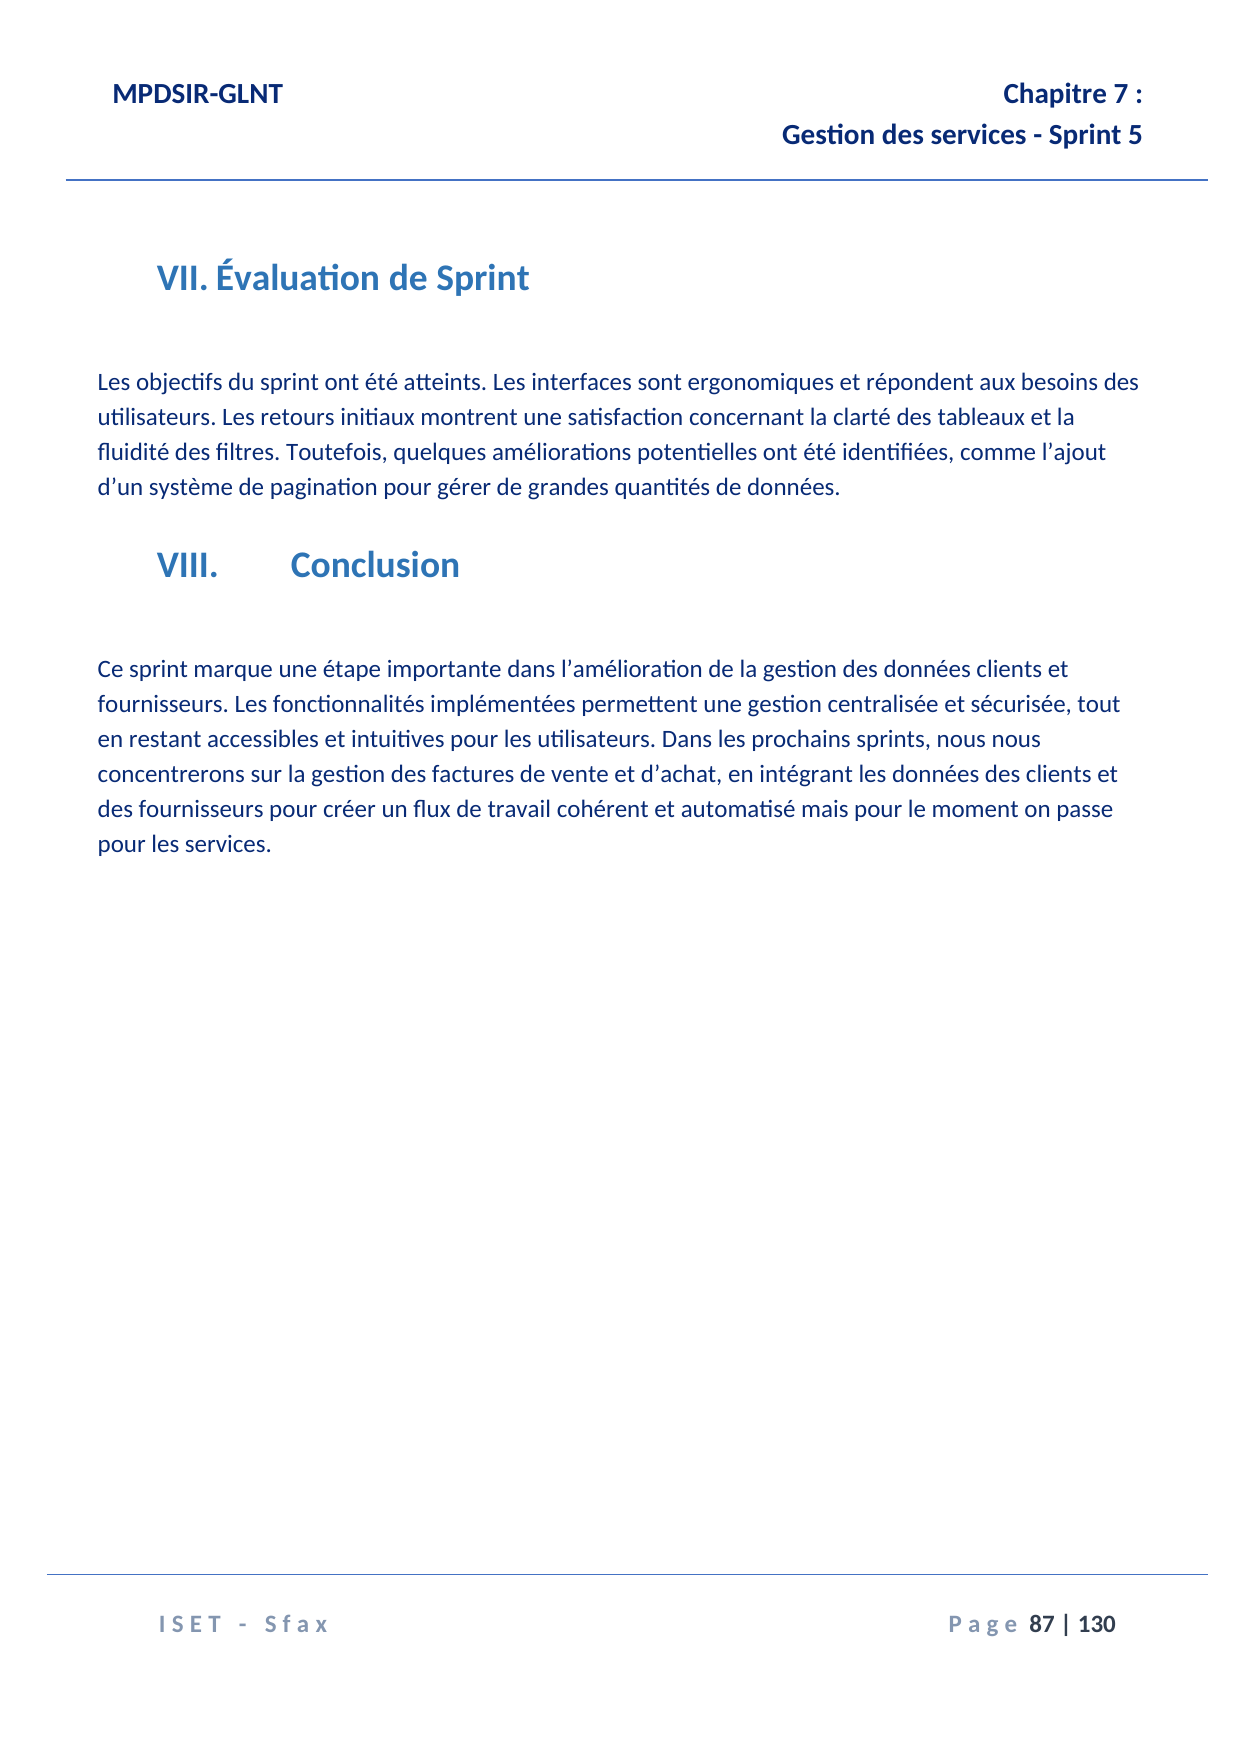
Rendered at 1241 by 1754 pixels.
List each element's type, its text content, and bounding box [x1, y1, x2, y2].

subtitle Évaluation de Sprint [157, 254, 1143, 300]
subtitle Conclusion [157, 541, 1143, 587]
text Les objectifs du sprint ont été atteints. Les interfaces sont ergonomiques et répondent aux besoins des utilisateurs. Les retours initiaux montrent une satisfaction concernant la clarté des tableaux et la fluidité des filtres. Toutefois, quelques améliorations potentielles ont été identifiées, comme l’ajout d’un système de pagination pour gérer de grandes quantités de données. [97, 366, 1143, 502]
text Ce sprint marque une étape importante dans l’amélioration de la gestion des données clients et fournisseurs. Les fonctionnalités implémentées permettent une gestion centralisée et sécurisée, tout en restant accessibles et intuitives pour les utilisateurs. Dans les prochains sprints, nous nous concentrerons sur la gestion des factures de vente et d’achat, en intégrant les données des clients et des fournisseurs pour créer un flux de travail cohérent et automatisé mais pour le moment on passe pour les services. [97, 653, 1143, 858]
